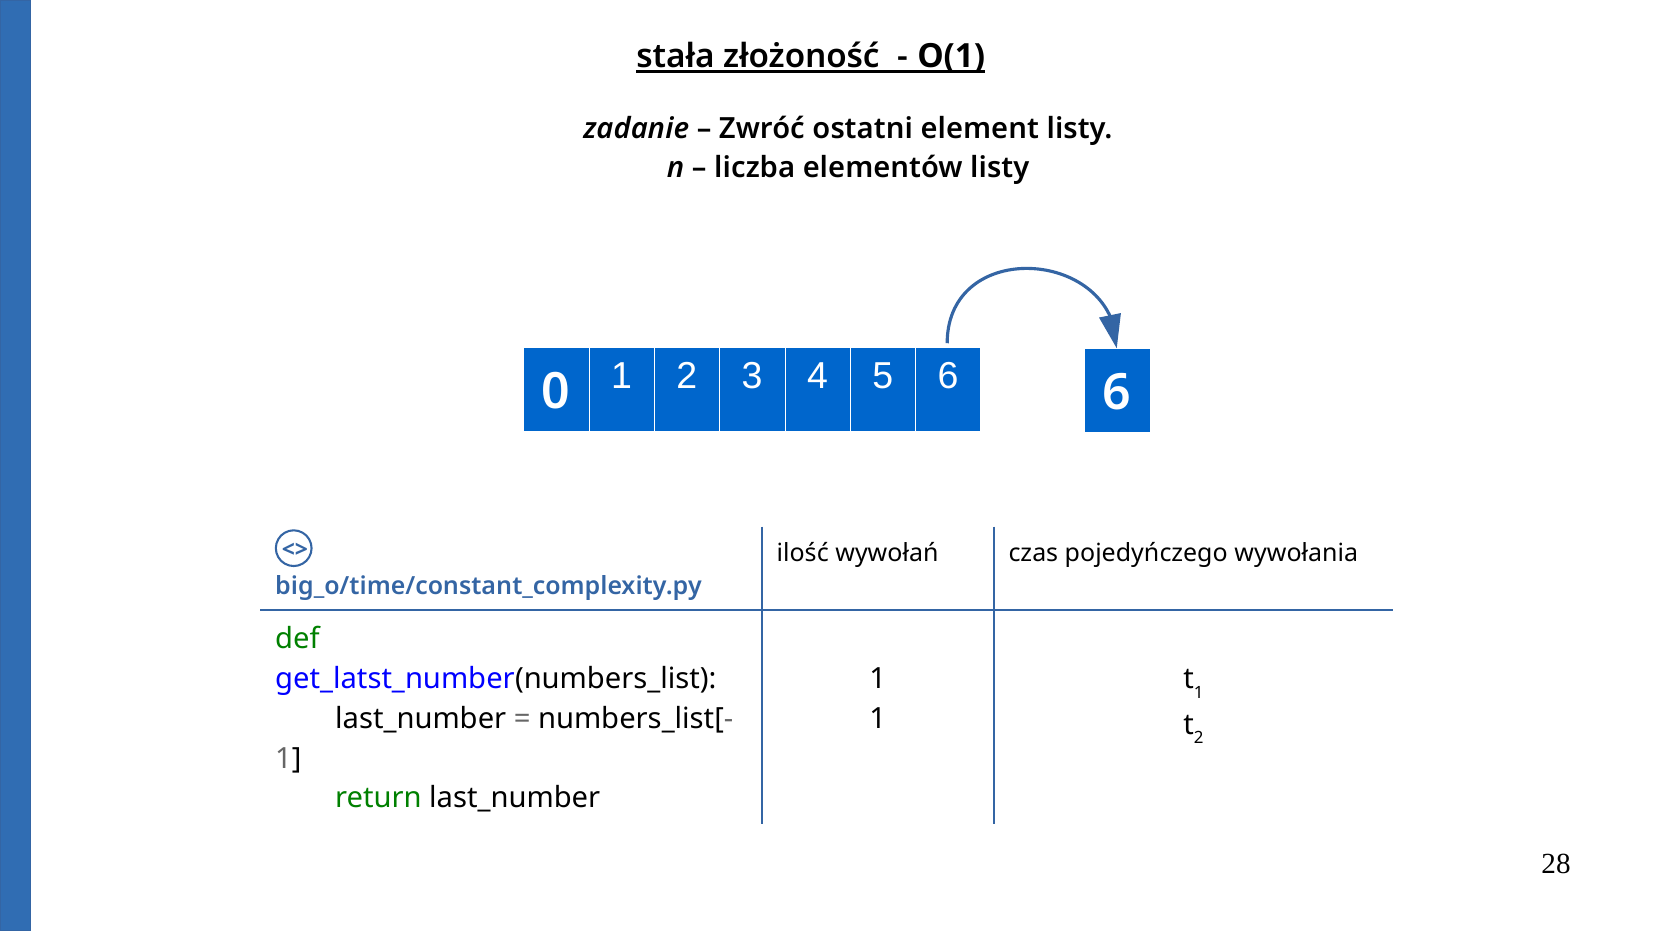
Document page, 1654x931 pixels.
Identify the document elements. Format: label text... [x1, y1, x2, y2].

table_header ilość wywołań [763, 527, 993, 609]
table_cell 1 1 [763, 611, 993, 824]
table_header 5 [851, 348, 915, 431]
table_cell def get_latst_number(numbers_list): last_number = numbers_list[-1] return last_number [260, 611, 761, 824]
table_header 1 [590, 348, 654, 431]
table_header 6 [916, 348, 980, 431]
text_box [0, 0, 31, 931]
table_header 2 [655, 348, 719, 431]
table_header 4 [786, 348, 850, 431]
text_box <> [267, 525, 324, 572]
table_header big_o/time/constant_complexity.py [260, 527, 761, 609]
table_header 3 [720, 348, 785, 431]
text_box stała złożoność - O(1) [621, 24, 1032, 83]
table_header 0 [524, 348, 589, 431]
text_box zadanie – Zwróć ostatni element listy. n – liczba elementów listy [568, 99, 1086, 188]
table_cell t1 t2 [995, 611, 1393, 824]
table_header 6 [1085, 349, 1150, 432]
table_header czas pojedyńczego wywołania [995, 527, 1393, 609]
